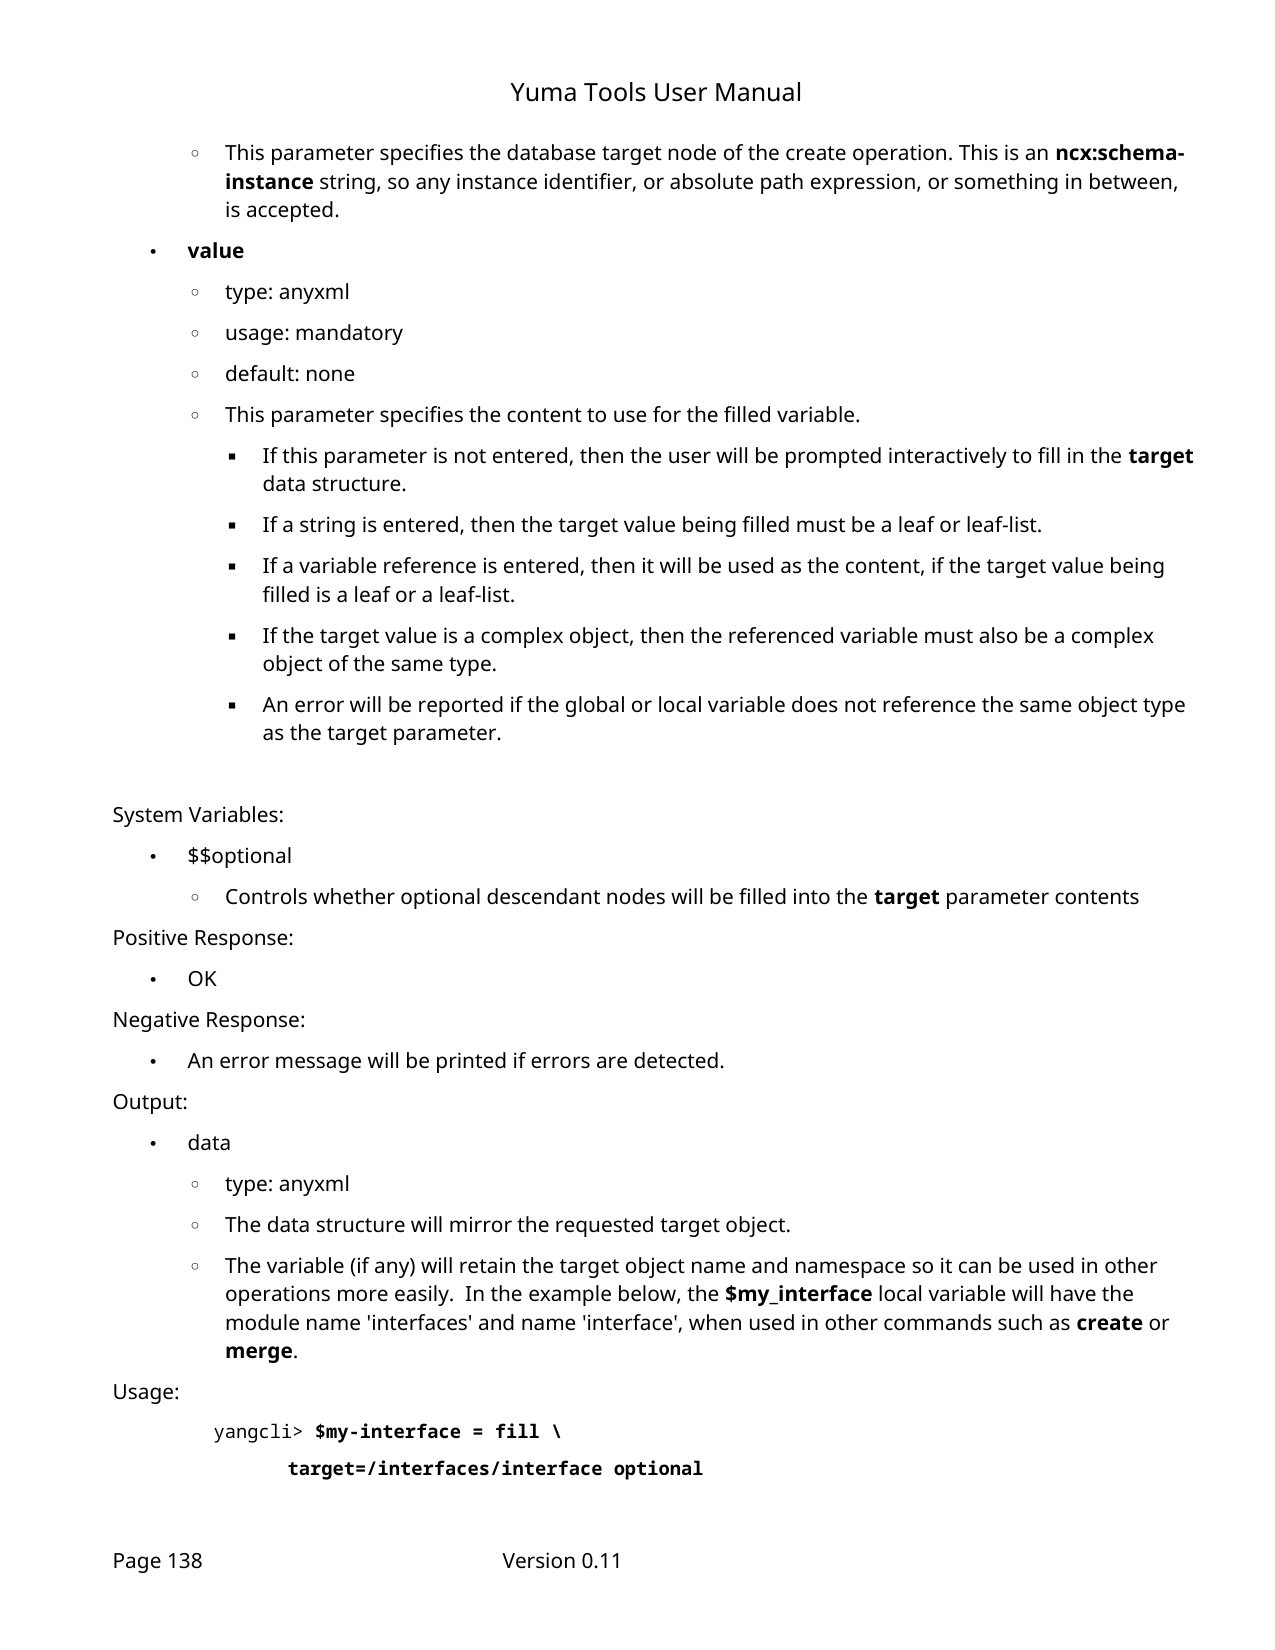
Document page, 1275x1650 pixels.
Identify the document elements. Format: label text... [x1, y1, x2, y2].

list If this parameter is not entered, then the user will be prompted interactively to fill in the target data structure. [225, 441, 1200, 498]
list data [150, 1128, 1200, 1156]
text Output: [112, 1087, 1200, 1115]
list default: none [187, 359, 1200, 388]
list This parameter specifies the content to use for the filled variable. [187, 400, 1200, 428]
list OK [150, 964, 1200, 993]
list An error will be reported if the global or local variable does not reference the same object type as the target parameter. [225, 690, 1200, 747]
list If a variable reference is entered, then it will be used as the content, if the target value being filled is a leaf or a leaf-list. [225, 551, 1200, 608]
text Positive Response: [112, 923, 1200, 952]
list This parameter specifies the database target node of the create operation. This is an ncx:schema-instance string, so any instance identifier, or absolute path expression, or something in between, is accepted. [187, 138, 1200, 224]
text Usage: [112, 1377, 1200, 1405]
text Negative Response: [112, 1005, 1200, 1033]
list If a string is entered, then the target value being filled must be a leaf or leaf-list. [225, 510, 1200, 539]
list type: anyxml [187, 277, 1200, 306]
list An error message will be printed if errors are detected. [150, 1046, 1200, 1074]
text target=/interfaces/interface optional [139, 1455, 1200, 1481]
list type: anyxml [187, 1169, 1200, 1197]
list If the target value is a complex object, then the referenced variable must also be a complex object of the same type. [225, 621, 1200, 678]
text yangcli> $my-interface = fill \ [139, 1418, 1200, 1443]
text System Variables: [112, 800, 1200, 829]
list usage: mandatory [187, 318, 1200, 347]
list $$optional [150, 841, 1200, 870]
list Controls whether optional descendant nodes will be filled into the target parameter contents [187, 882, 1200, 911]
list The variable (if any) will retain the target object name and namespace so it can be used in other operations more easily. In the example below, the $my_interface local variable will have the module name 'interfaces' and name 'interface', when used in other commands such as create or merge. [187, 1251, 1200, 1364]
list value [150, 236, 1200, 265]
list The data structure will mirror the requested target object. [187, 1210, 1200, 1238]
